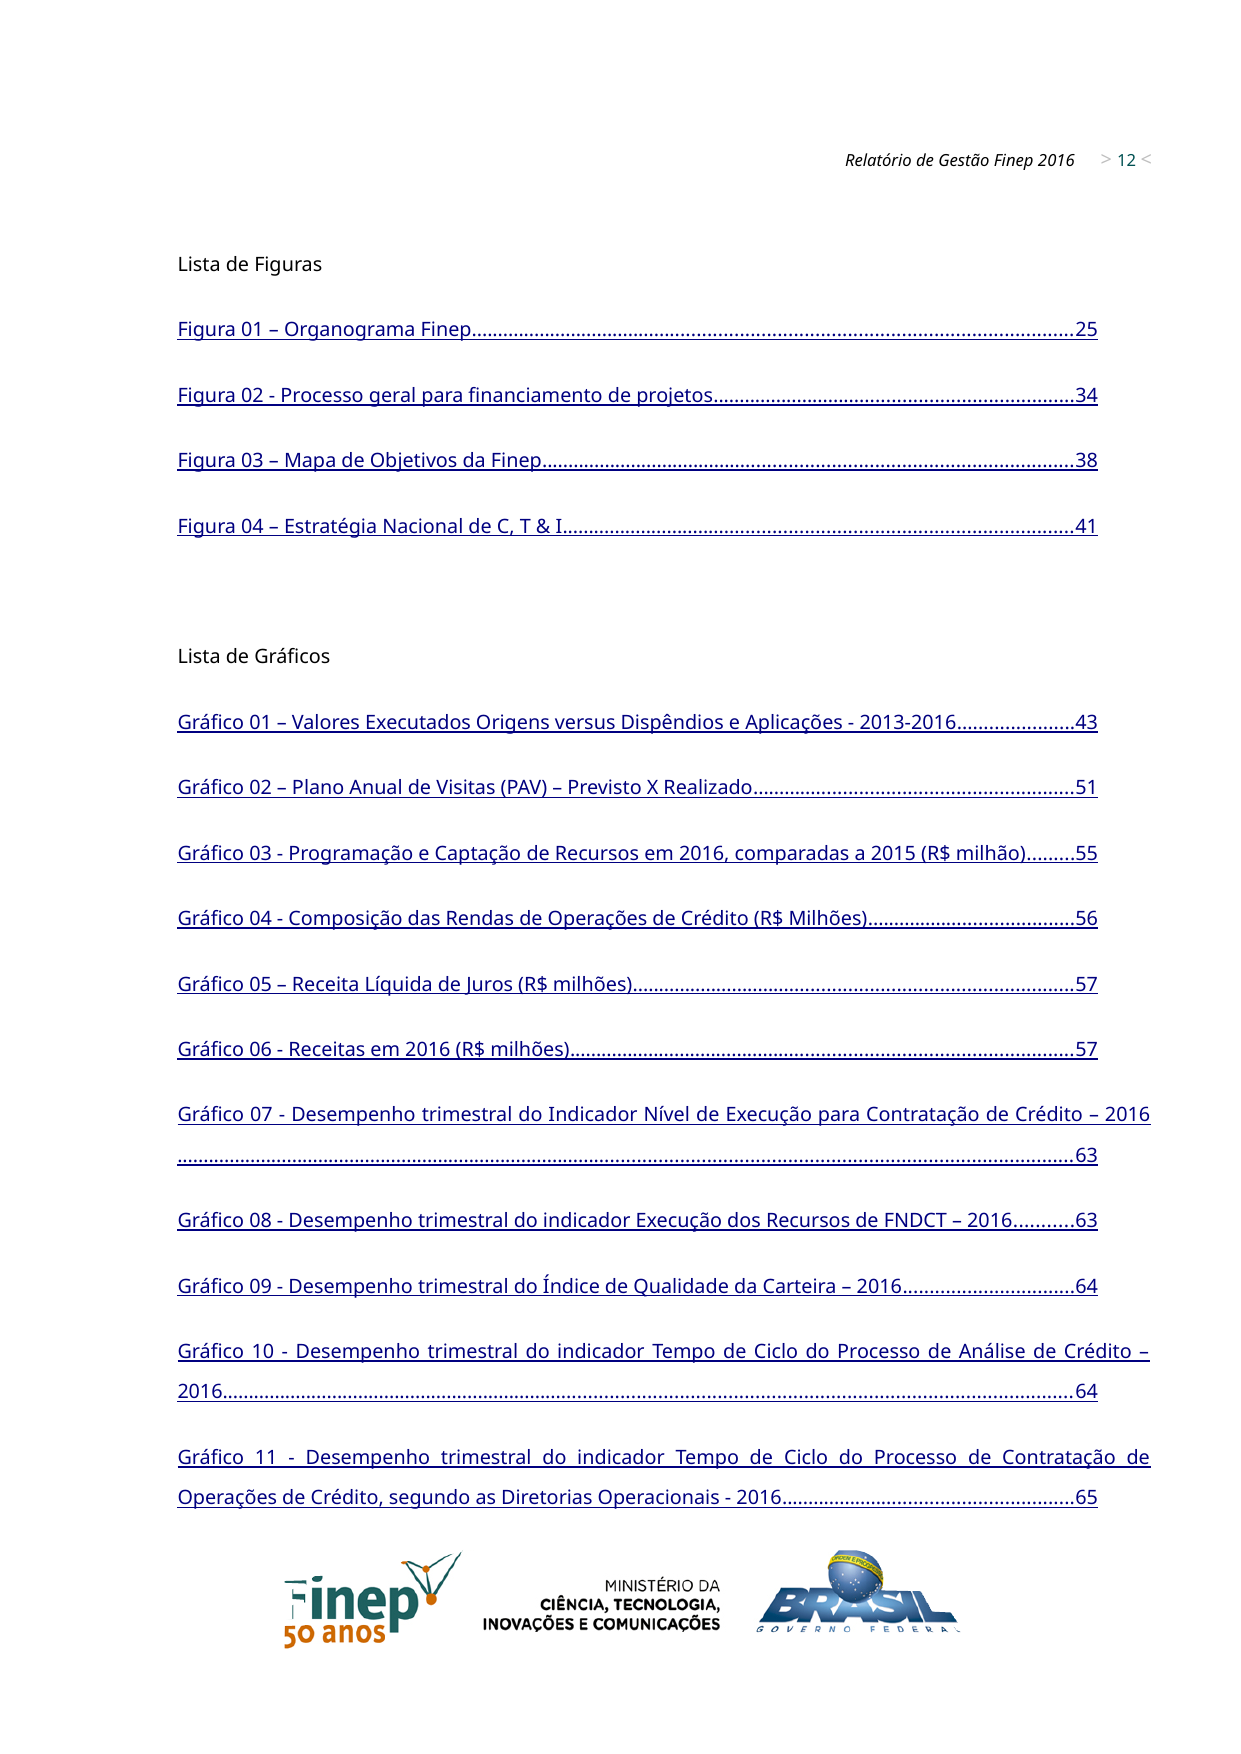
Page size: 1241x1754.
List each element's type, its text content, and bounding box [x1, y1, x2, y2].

text Gráfico 06 - Receitas em 2016 (R$ milhões) 57 [177, 1035, 1152, 1062]
text Gráfico 02 – Plano Anual de Visitas (PAV) – Previsto X Realizado 51 [177, 774, 1152, 801]
text Figura 04 – Estratégia Nacional de C, T & I 41 [177, 512, 1152, 539]
text Lista de Gráficos [177, 643, 1152, 670]
text Gráfico 01 – Valores Executados Origens versus Dispêndios e Aplicações - 2013-2016 43 [177, 708, 1152, 735]
text Gráfico 08 - Desempenho trimestral do indicador Execução dos Recursos de FNDCT – 2016 63 [177, 1207, 1152, 1233]
text Figura 01 – Organograma Finep 25 [177, 316, 1152, 343]
text Figura 03 – Mapa de Objetivos da Finep 38 [177, 447, 1152, 473]
text Lista de Figuras [177, 250, 1152, 277]
text Gráfico 10 - Desempenho trimestral do indicador Tempo de Ciclo do Processo de Análise de Crédito – 2016 64 [177, 1337, 1152, 1405]
text Figura 02 - Processo geral para financiamento de projetos 34 [177, 381, 1152, 408]
text Gráfico 11 - Desempenho trimestral do indicador Tempo de Ciclo do Processo de Contratação de Operações de Crédito, segundo as Diretorias Operacionais - 2016 65 [177, 1443, 1152, 1511]
text Gráfico 09 - Desempenho trimestral do Índice de Qualidade da Carteira – 2016 64 [177, 1272, 1152, 1299]
text Gráfico 04 - Composição das Rendas de Operações de Crédito (R$ Milhões) 56 [177, 904, 1152, 931]
text Gráfico 03 - Programação e Captação de Recursos em 2016, comparadas a 2015 (R$ milhão) 55 [177, 839, 1152, 866]
text Gráfico 05 – Receita Líquida de Juros (R$ milhões) 57 [177, 970, 1152, 997]
text Gráfico 07 - Desempenho trimestral do Indicador Nível de Execução para Contratação de Crédito – 2016 63 [177, 1101, 1152, 1168]
